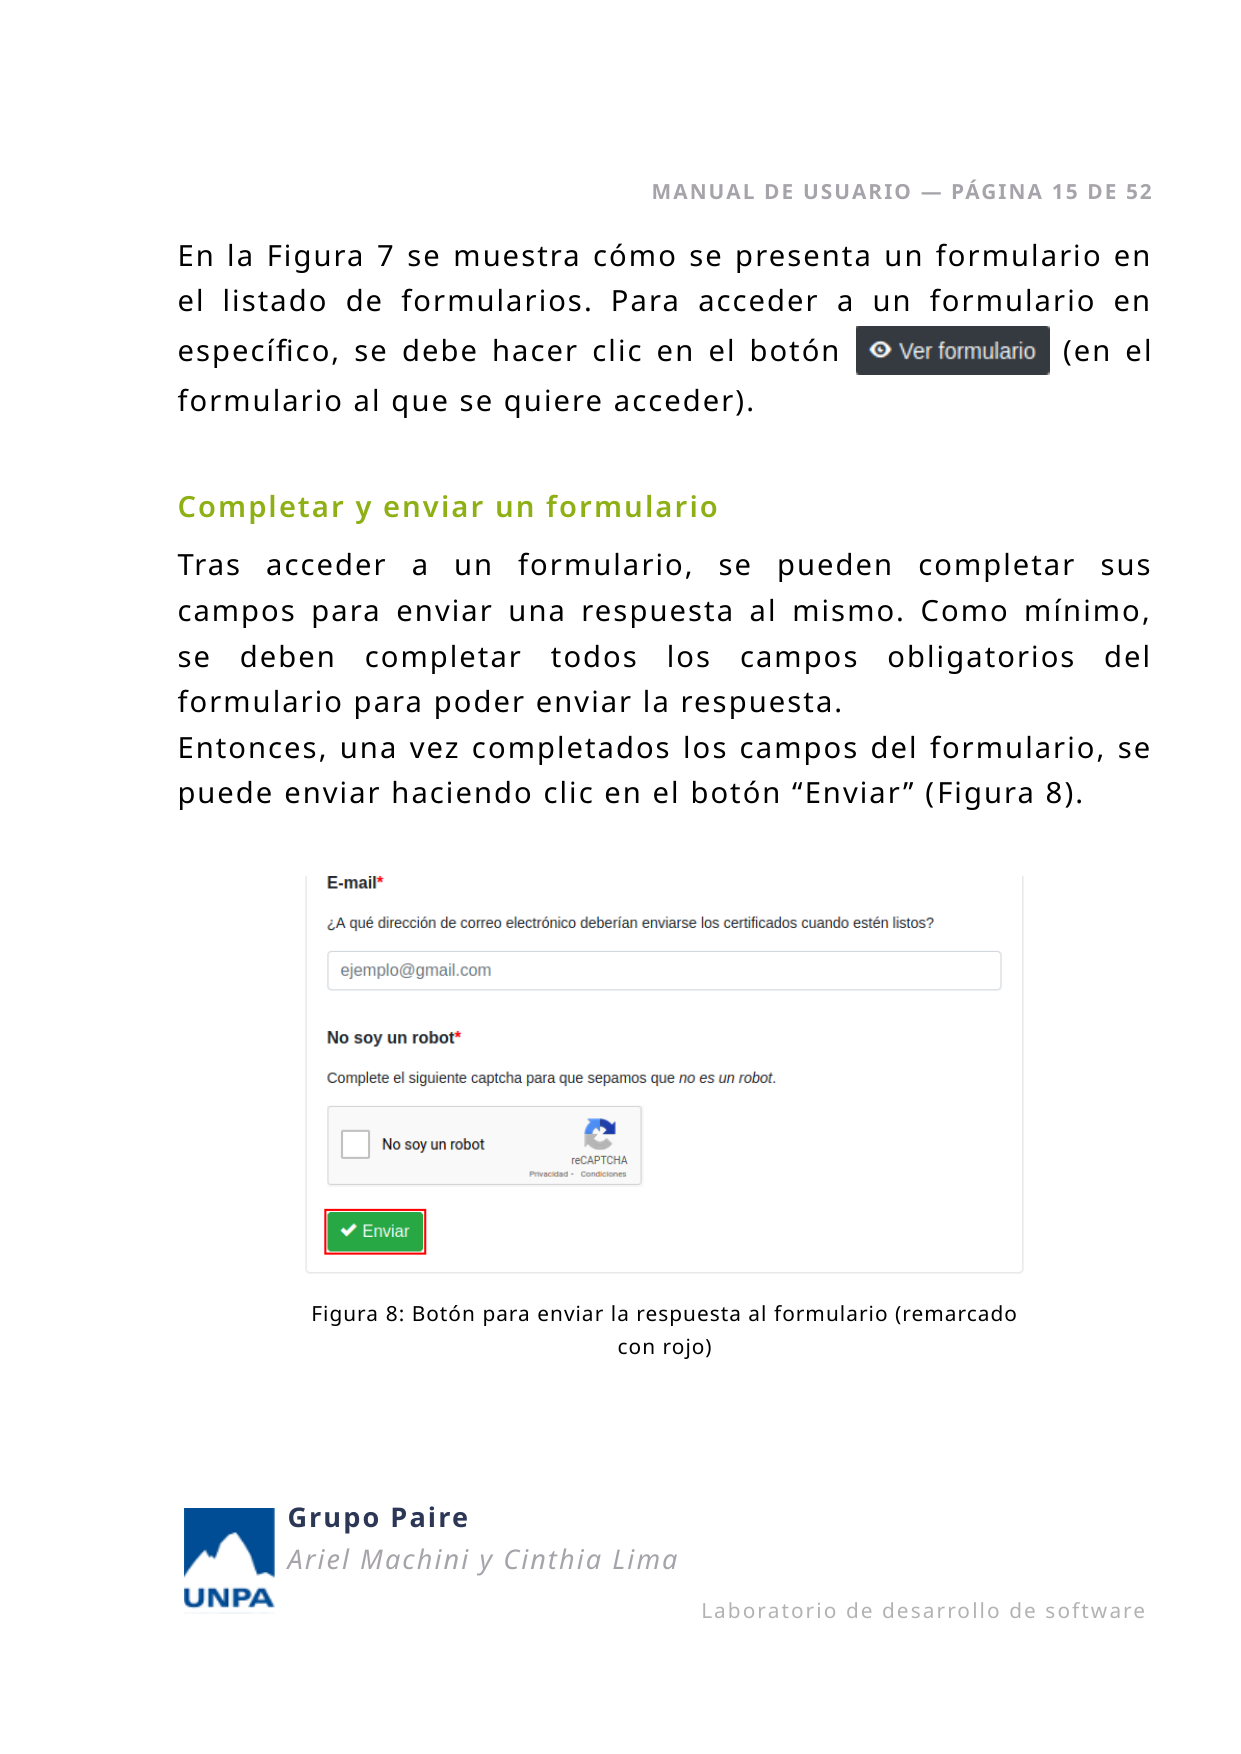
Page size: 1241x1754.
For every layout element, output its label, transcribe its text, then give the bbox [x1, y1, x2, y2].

picture [290, 876, 1039, 1289]
subtitle Completar y enviar un formulario [177, 487, 1152, 526]
text En la Figura 7 se muestra cómo se presenta un formulario en el listado de formularios. Para acceder a un formulario en específico, se debe hacer clic en el botón (en el formulario al que se quiere acceder). [177, 235, 1152, 420]
text Entonces, una vez completados los campos del formulario, se puede enviar haciendo clic en el botón “Enviar” (Figura 8). [177, 727, 1152, 812]
picture [856, 326, 1050, 375]
text Tras acceder a un formulario, se pueden completar sus campos para enviar una respuesta al mismo. Como mínimo, se deben completar todos los campos obligatorios del formulario para poder enviar la respuesta. [177, 545, 1152, 721]
text Figura 8: Botón para enviar la respuesta al formulario (remarcado con rojo) [290, 1289, 1039, 1360]
picture [184, 1508, 275, 1614]
